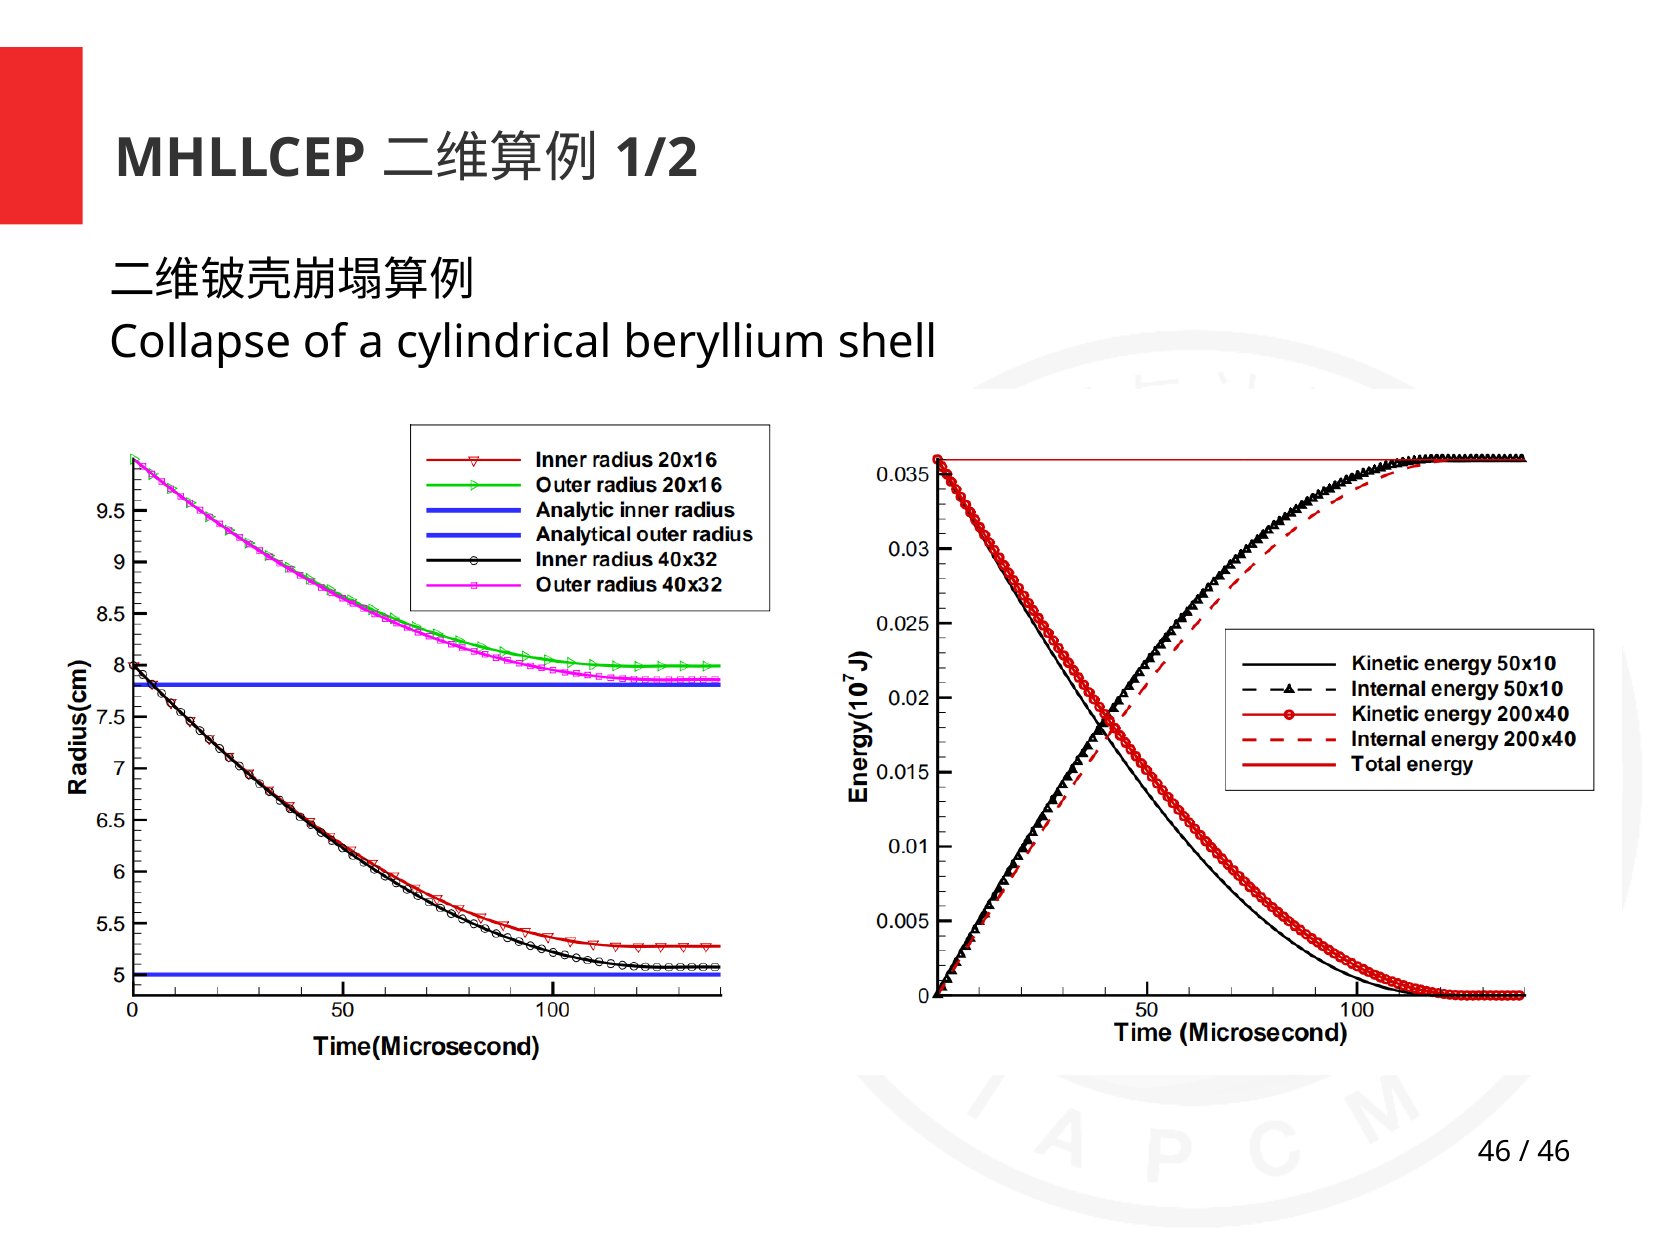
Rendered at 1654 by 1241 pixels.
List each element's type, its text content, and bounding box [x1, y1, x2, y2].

picture [23, 321, 1654, 1241]
text_box 二维铍壳崩塌算例 Collapse of a cylindrical beryllium shell [94, 235, 1382, 389]
title MHLLCEP二维算例1/2 [114, 49, 1568, 257]
